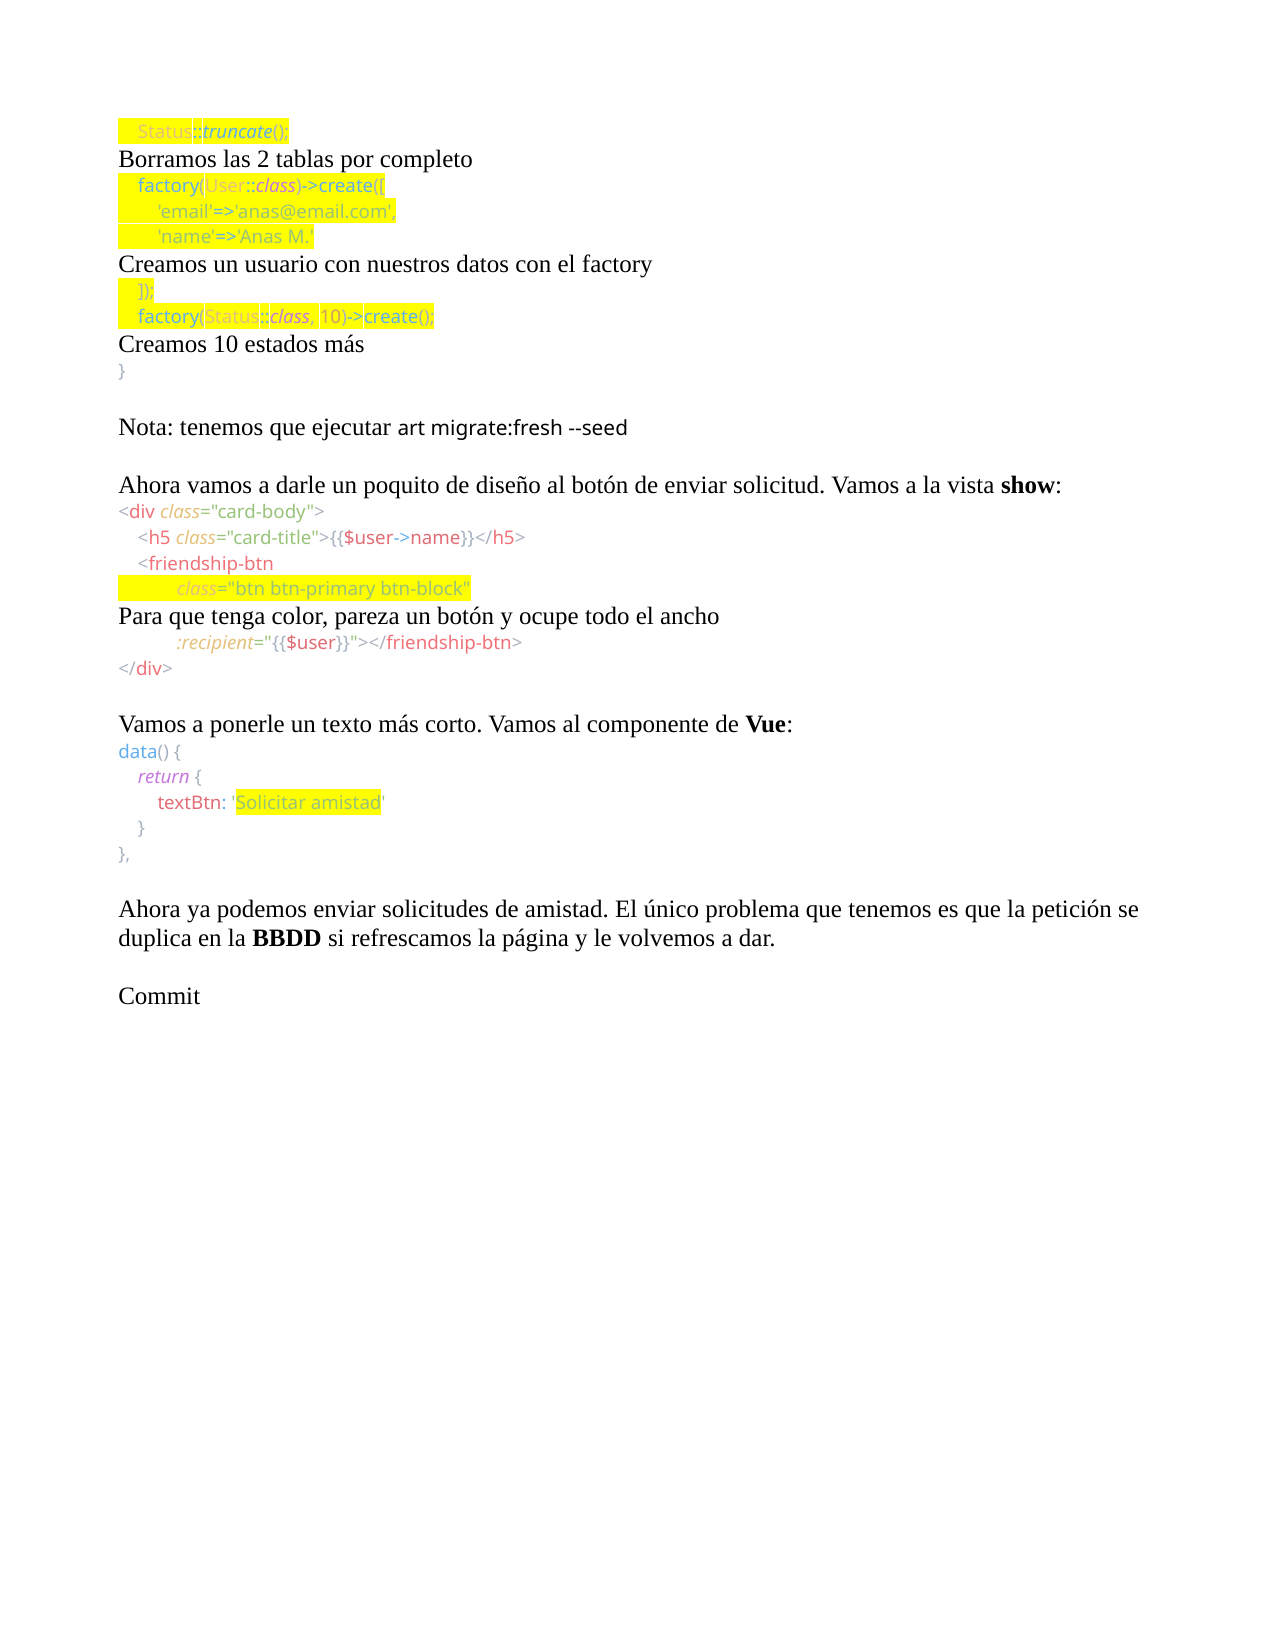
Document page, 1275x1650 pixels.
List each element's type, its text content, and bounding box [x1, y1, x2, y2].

text ]); factory(Status::class, 10)->create(); [118, 278, 1157, 329]
text :recipient="{{$user}}"></friendship-btn> </div> [118, 629, 1157, 681]
text Nota: tenemos que ejecutar art migrate:fresh --seed [118, 412, 1157, 441]
text Status::truncate(); Borramos las 2 tablas por completo factory(User::class)->create([ 'email'=>'anas@email.com', 'name'=>'Anas M.' Creamos un usuario con nuestros datos con el factory [118, 118, 1157, 278]
text Commit [118, 981, 1157, 1009]
text Ahora vamos a darle un poquito de diseño al botón de enviar solicitud. Vamos a la vista show: [118, 470, 1157, 499]
text data() { return { textBtn: 'Solicitar amistad' } }, [118, 738, 1157, 866]
text Creamos 10 estados más } [118, 329, 1157, 383]
text Vamos a ponerle un texto más corto. Vamos al componente de Vue: [118, 709, 1157, 738]
text <div class="card-body"> <h5 class="card-title">{{$user->name}}</h5> <friendship-btn class="btn btn-primary btn-block" Para que tenga color, pareza un botón y ocupe todo el ancho [118, 499, 1157, 629]
text Ahora ya podemos enviar solicitudes de amistad. El único problema que tenemos es que la petición se duplica en la BBDD si refrescamos la página y le volvemos a dar. [118, 894, 1157, 952]
